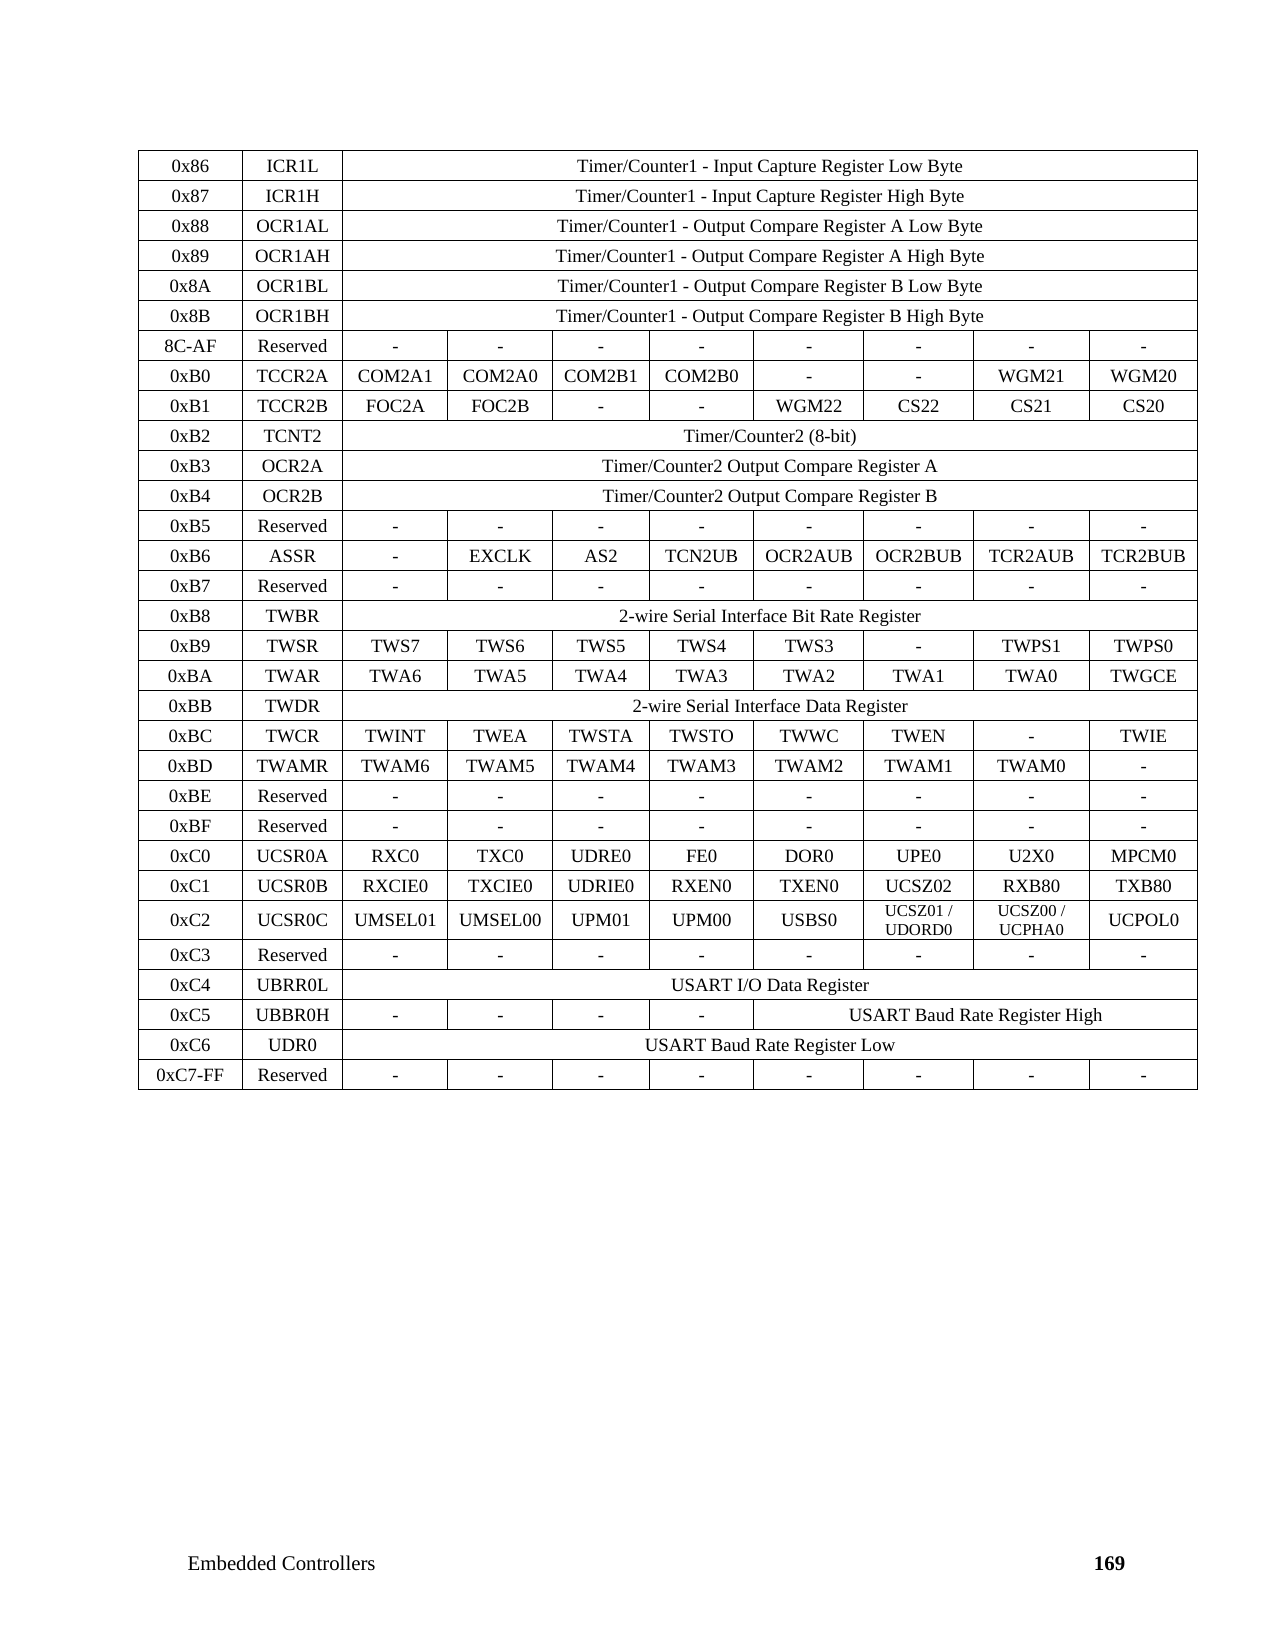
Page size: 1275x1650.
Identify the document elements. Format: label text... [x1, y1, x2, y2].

table_cell TWGCE [1090, 661, 1197, 690]
table_cell Timer/Counter2 Output Compare Register B [343, 481, 1197, 510]
table_cell UPM01 [553, 901, 649, 939]
table_cell - [864, 571, 973, 600]
table_cell - [974, 511, 1089, 540]
table_cell - [343, 940, 447, 969]
table_cell 0xB4 [139, 481, 242, 510]
table_cell UCSZ01 / UDORD0 [864, 901, 973, 939]
table_cell - [553, 781, 649, 810]
table_cell COM2B0 [650, 361, 753, 390]
table_cell - [553, 811, 649, 840]
table_cell Timer/Counter1 - Output Compare Register B High Byte [343, 301, 1197, 330]
table_cell - [754, 1060, 863, 1089]
table_cell 0xB1 [139, 391, 242, 420]
table_cell UCSZ02 [864, 871, 973, 900]
table_cell - [650, 391, 753, 420]
table_cell Reserved [243, 940, 342, 969]
table_cell 0xB8 [139, 601, 242, 630]
table_cell - [864, 1060, 973, 1089]
table_cell 0xBC [139, 721, 242, 750]
table_cell TWAM5 [448, 751, 552, 780]
table_cell - [974, 721, 1089, 750]
table_cell Timer/Counter2 Output Compare Register A [343, 451, 1197, 480]
table_cell - [1090, 751, 1197, 780]
table_cell 0x8B [139, 301, 242, 330]
table_cell TWAM2 [754, 751, 863, 780]
table_cell UCSZ00 / UCPHA0 [974, 901, 1089, 939]
table_cell 0x8A [139, 271, 242, 300]
table_cell Timer/Counter1 - Output Compare Register B Low Byte [343, 271, 1197, 300]
table_cell - [864, 940, 973, 969]
table_cell UMSEL01 [343, 901, 447, 939]
table_cell 0xC3 [139, 940, 242, 969]
table_cell RXEN0 [650, 871, 753, 900]
table_cell TWAM6 [343, 751, 447, 780]
table_cell UCSR0B [243, 871, 342, 900]
table_cell - [650, 331, 753, 360]
table_cell 0xB9 [139, 631, 242, 660]
table_cell FE0 [650, 841, 753, 870]
table_cell ASSR [243, 541, 342, 570]
table_cell - [974, 781, 1089, 810]
table_cell TWA4 [553, 661, 649, 690]
table_cell TWA3 [650, 661, 753, 690]
table_cell UCSR0C [243, 901, 342, 939]
table_cell 2-wire Serial Interface Data Register [343, 691, 1197, 720]
table_cell Timer/Counter1 - Input Capture Register Low Byte [343, 151, 1197, 180]
table_cell - [650, 781, 753, 810]
table_cell TCR2BUB [1090, 541, 1197, 570]
table_cell UPE0 [864, 841, 973, 870]
table_cell Reserved [243, 1060, 342, 1089]
table_cell TWS3 [754, 631, 863, 660]
table_cell - [864, 331, 973, 360]
table_cell 0xB6 [139, 541, 242, 570]
table_cell TXB80 [1090, 871, 1197, 900]
table_cell - [343, 811, 447, 840]
table_cell TCN2UB [650, 541, 753, 570]
table_cell - [754, 571, 863, 600]
table_cell - [448, 571, 552, 600]
table_cell FOC2B [448, 391, 552, 420]
table_cell - [343, 781, 447, 810]
table_cell TWS7 [343, 631, 447, 660]
table_cell USART Baud Rate Register High [754, 1000, 1197, 1029]
table_cell - [974, 811, 1089, 840]
table_cell - [864, 511, 973, 540]
table_cell - [650, 1060, 753, 1089]
table_cell 0xBB [139, 691, 242, 720]
table_cell WGM20 [1090, 361, 1197, 390]
table_cell - [1090, 331, 1197, 360]
table_cell TCCR2A [243, 361, 342, 390]
table_cell - [553, 940, 649, 969]
table_cell OCR1BL [243, 271, 342, 300]
table_cell OCR1AH [243, 241, 342, 270]
table_cell 0xC4 [139, 970, 242, 999]
table_cell RXB80 [974, 871, 1089, 900]
table_cell TWAMR [243, 751, 342, 780]
table_cell UCSR0A [243, 841, 342, 870]
table_cell TWIE [1090, 721, 1197, 750]
table_cell - [754, 361, 863, 390]
table_cell TWAM4 [553, 751, 649, 780]
table_cell - [974, 331, 1089, 360]
table_cell TWA0 [974, 661, 1089, 690]
table_cell 0x89 [139, 241, 242, 270]
table_cell 0xC1 [139, 871, 242, 900]
table_cell Timer/Counter1 - Output Compare Register A High Byte [343, 241, 1197, 270]
table_cell OCR2A [243, 451, 342, 480]
table_cell - [1090, 940, 1197, 969]
table_cell UDRIE0 [553, 871, 649, 900]
table_cell USART Baud Rate Register Low [343, 1030, 1197, 1059]
table_cell Timer/Counter1 - Output Compare Register A Low Byte [343, 211, 1197, 240]
table_cell TWWC [754, 721, 863, 750]
table_cell TWS5 [553, 631, 649, 660]
table_cell - [754, 781, 863, 810]
table_cell RXC0 [343, 841, 447, 870]
table_cell - [754, 511, 863, 540]
table_cell 0x88 [139, 211, 242, 240]
table_cell ICR1H [243, 181, 342, 210]
table_cell TWPS0 [1090, 631, 1197, 660]
table_cell OCR2B [243, 481, 342, 510]
table_cell TWINT [343, 721, 447, 750]
table_cell - [864, 781, 973, 810]
table_cell TXCIE0 [448, 871, 552, 900]
table_cell - [864, 811, 973, 840]
table_cell - [1090, 781, 1197, 810]
table_cell Reserved [243, 331, 342, 360]
table_cell TWEN [864, 721, 973, 750]
table_cell - [448, 811, 552, 840]
table_cell - [650, 571, 753, 600]
table_cell - [343, 1060, 447, 1089]
table_cell - [553, 511, 649, 540]
table_cell TWBR [243, 601, 342, 630]
table_cell 0xB7 [139, 571, 242, 600]
table_cell TWEA [448, 721, 552, 750]
table_cell AS2 [553, 541, 649, 570]
table_cell 0xC6 [139, 1030, 242, 1059]
table_cell 0xBA [139, 661, 242, 690]
table_cell - [974, 571, 1089, 600]
table_cell USBS0 [754, 901, 863, 939]
table_cell RXCIE0 [343, 871, 447, 900]
table_cell TWSR [243, 631, 342, 660]
table_cell TWA6 [343, 661, 447, 690]
table_cell TWAM3 [650, 751, 753, 780]
table_cell - [343, 1000, 447, 1029]
table_cell - [650, 511, 753, 540]
table_cell WGM21 [974, 361, 1089, 390]
table_cell TWAM1 [864, 751, 973, 780]
table_cell TWS6 [448, 631, 552, 660]
table_cell UDRE0 [553, 841, 649, 870]
table_cell TWS4 [650, 631, 753, 660]
table_cell 0xB3 [139, 451, 242, 480]
table_cell - [754, 331, 863, 360]
table_cell COM2B1 [553, 361, 649, 390]
table_cell Timer/Counter1 - Input Capture Register High Byte [343, 181, 1197, 210]
table_cell USART I/O Data Register [343, 970, 1197, 999]
table_cell TXC0 [448, 841, 552, 870]
table_cell TCR2AUB [974, 541, 1089, 570]
table_cell - [650, 811, 753, 840]
table_cell 0xB2 [139, 421, 242, 450]
table_cell TWCR [243, 721, 342, 750]
table_cell TWA2 [754, 661, 863, 690]
table_cell UPM00 [650, 901, 753, 939]
table_cell CS21 [974, 391, 1089, 420]
table_cell CS20 [1090, 391, 1197, 420]
table_cell - [448, 781, 552, 810]
table_cell - [448, 511, 552, 540]
table_cell 0xBD [139, 751, 242, 780]
table_cell Reserved [243, 511, 342, 540]
table_cell - [553, 571, 649, 600]
table_cell 0xBE [139, 781, 242, 810]
table_cell UDR0 [243, 1030, 342, 1059]
table_cell TWSTA [553, 721, 649, 750]
table_cell 0xBF [139, 811, 242, 840]
table_cell TWDR [243, 691, 342, 720]
table_cell FOC2A [343, 391, 447, 420]
table_cell UBRR0L [243, 970, 342, 999]
table_cell 0xC0 [139, 841, 242, 870]
table_cell - [974, 940, 1089, 969]
table_cell TWA5 [448, 661, 552, 690]
table_cell TCNT2 [243, 421, 342, 450]
table_cell - [553, 1000, 649, 1029]
table_cell Reserved [243, 781, 342, 810]
table_cell 0xC5 [139, 1000, 242, 1029]
table_cell - [1090, 811, 1197, 840]
table_cell - [343, 571, 447, 600]
table_cell EXCLK [448, 541, 552, 570]
table_cell TWPS1 [974, 631, 1089, 660]
table_cell - [864, 361, 973, 390]
table_cell - [650, 1000, 753, 1029]
table_cell - [448, 940, 552, 969]
table_cell 8C-AF [139, 331, 242, 360]
table_cell COM2A0 [448, 361, 552, 390]
table_cell - [553, 1060, 649, 1089]
table_cell - [448, 1060, 552, 1089]
table_cell U2X0 [974, 841, 1089, 870]
table_cell - [974, 1060, 1089, 1089]
table_cell - [448, 331, 552, 360]
table_cell WGM22 [754, 391, 863, 420]
table_cell Reserved [243, 571, 342, 600]
table_cell 0x87 [139, 181, 242, 210]
table_cell TWSTO [650, 721, 753, 750]
table_cell 2-wire Serial Interface Bit Rate Register [343, 601, 1197, 630]
table_cell - [650, 940, 753, 969]
table_cell UMSEL00 [448, 901, 552, 939]
table_cell OCR1AL [243, 211, 342, 240]
table_cell 0xC2 [139, 901, 242, 939]
table_cell - [864, 631, 973, 660]
table_cell 0xB0 [139, 361, 242, 390]
table_cell ICR1L [243, 151, 342, 180]
table_cell TXEN0 [754, 871, 863, 900]
table_cell TWA1 [864, 661, 973, 690]
table_cell TCCR2B [243, 391, 342, 420]
table_cell MPCM0 [1090, 841, 1197, 870]
table_cell - [343, 511, 447, 540]
table_cell - [754, 940, 863, 969]
table_cell - [553, 331, 649, 360]
table_cell - [1090, 1060, 1197, 1089]
table_cell - [448, 1000, 552, 1029]
table_cell - [343, 331, 447, 360]
table_cell 0x86 [139, 151, 242, 180]
table_cell COM2A1 [343, 361, 447, 390]
table_cell TWAM0 [974, 751, 1089, 780]
table_cell UBBR0H [243, 1000, 342, 1029]
table_cell CS22 [864, 391, 973, 420]
table_cell OCR2AUB [754, 541, 863, 570]
table_cell 0xC7-FF [139, 1060, 242, 1089]
table_cell Reserved [243, 811, 342, 840]
table_cell 0xB5 [139, 511, 242, 540]
table_cell - [343, 541, 447, 570]
table_cell DOR0 [754, 841, 863, 870]
table_cell - [1090, 511, 1197, 540]
table_cell OCR1BH [243, 301, 342, 330]
table_cell - [754, 811, 863, 840]
table_cell TWAR [243, 661, 342, 690]
table_cell OCR2BUB [864, 541, 973, 570]
table_cell - [1090, 571, 1197, 600]
table_cell Timer/Counter2 (8-bit) [343, 421, 1197, 450]
table_cell - [553, 391, 649, 420]
table_cell UCPOL0 [1090, 901, 1197, 939]
